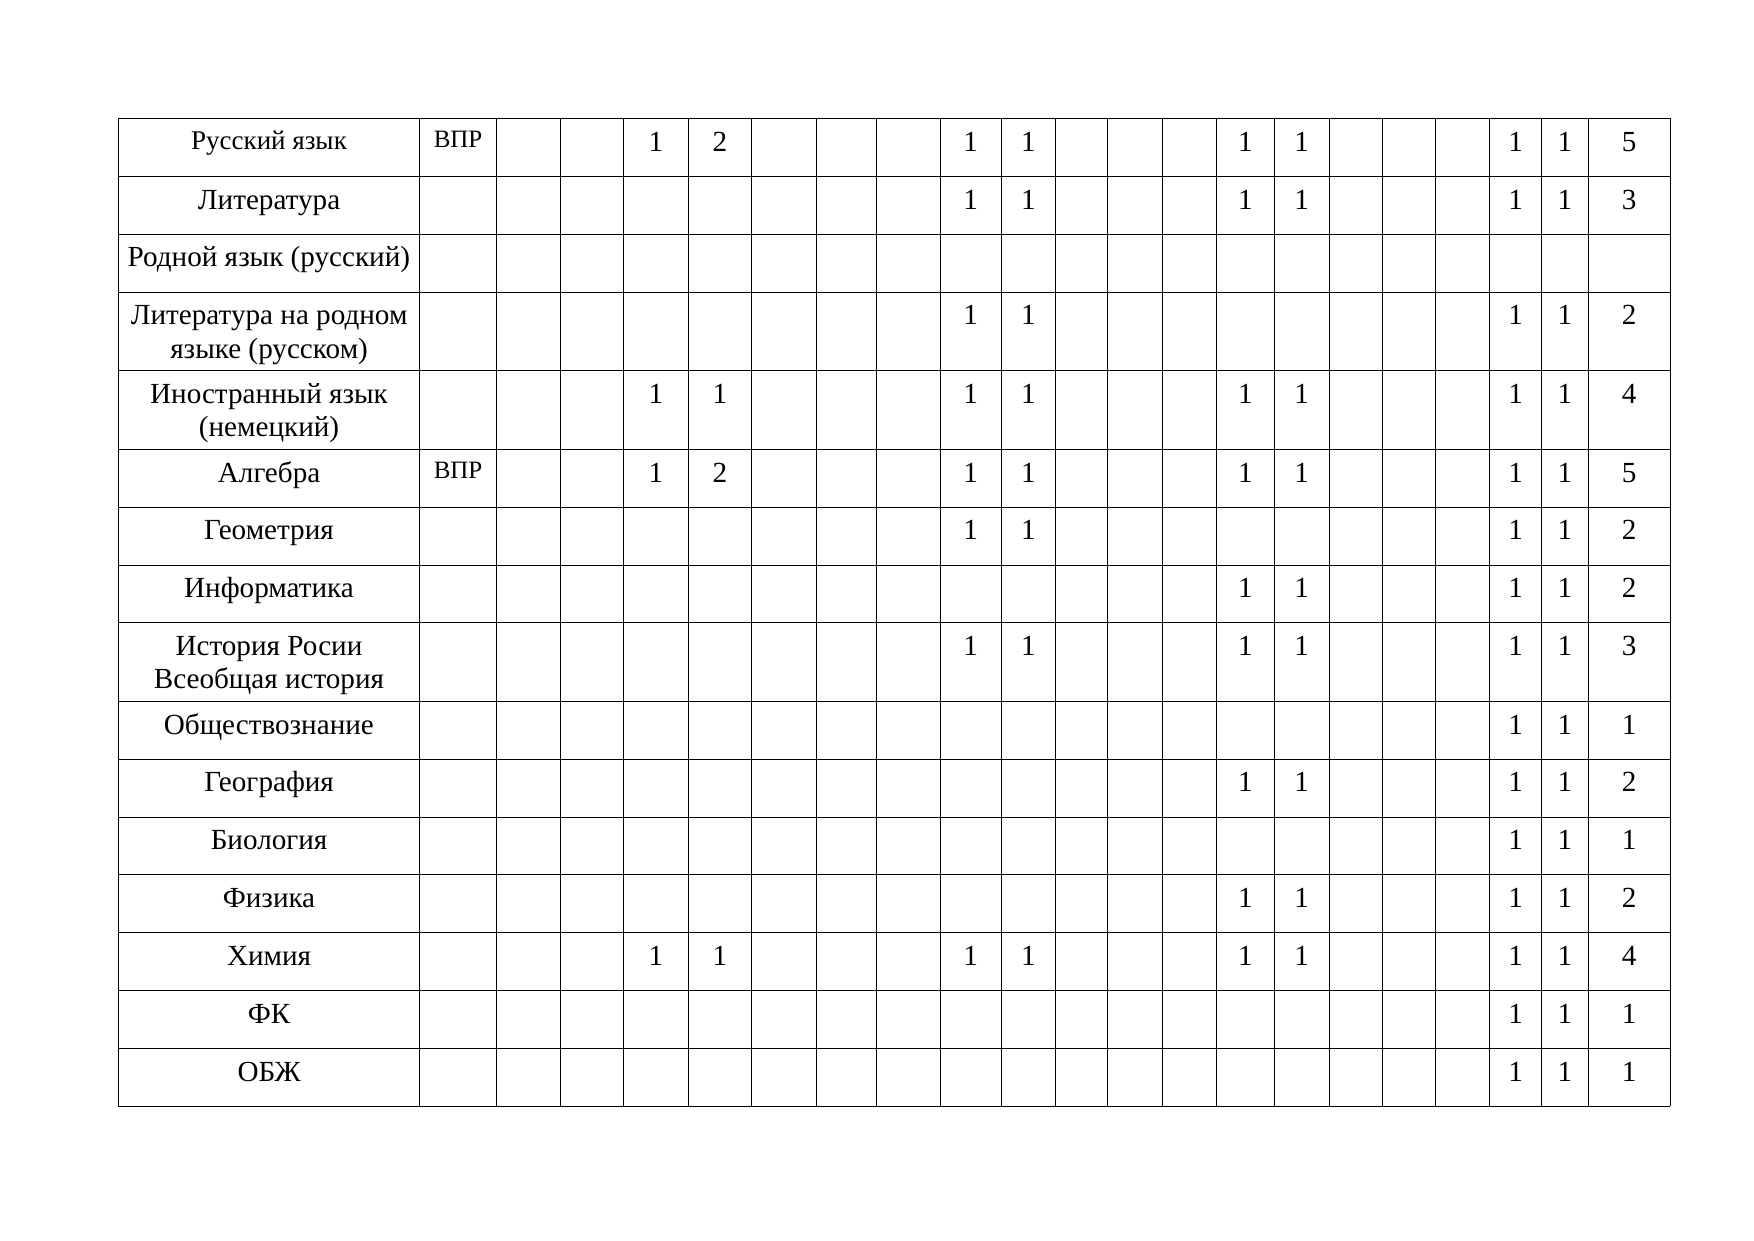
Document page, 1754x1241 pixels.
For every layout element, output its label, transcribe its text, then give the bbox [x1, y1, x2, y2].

table_cell [1056, 623, 1107, 701]
table_cell 2 [1589, 293, 1670, 370]
table_cell 1 [1002, 177, 1055, 234]
table_cell [752, 293, 816, 370]
table_cell [1542, 235, 1588, 292]
table_cell [689, 235, 751, 292]
table_cell [561, 566, 623, 622]
table_cell [689, 702, 751, 759]
table_cell [689, 177, 751, 234]
table_cell [497, 760, 560, 817]
table_cell [1436, 818, 1489, 874]
table_cell [877, 508, 940, 564]
table_cell 1 [624, 933, 688, 990]
table_cell [1163, 177, 1216, 234]
table_cell [1163, 508, 1216, 564]
table_cell [817, 177, 876, 234]
table_cell 1 [1542, 702, 1588, 759]
table_cell [1275, 991, 1329, 1048]
table_cell Химия [119, 933, 419, 990]
table_cell [1056, 933, 1107, 990]
table_cell [1589, 235, 1670, 292]
table_cell [1002, 818, 1055, 874]
table_cell [1163, 119, 1216, 176]
table_cell [1436, 991, 1489, 1048]
table_cell 1 [1490, 566, 1541, 622]
table_cell История Росии Всеобщая история [119, 623, 419, 701]
table_cell [689, 818, 751, 874]
table_cell [877, 1049, 940, 1106]
table_cell [817, 235, 876, 292]
table_cell [689, 760, 751, 817]
table_cell [817, 450, 876, 507]
table_cell [752, 760, 816, 817]
table_cell 1 [1002, 371, 1055, 449]
table_cell 1 [1542, 508, 1588, 564]
table_cell 1 [1542, 293, 1588, 370]
table_cell [752, 875, 816, 932]
table_cell 2 [1589, 508, 1670, 564]
table_cell [1330, 293, 1382, 370]
table_cell [1383, 933, 1435, 990]
table_cell [1056, 702, 1107, 759]
table_cell [1383, 508, 1435, 564]
table_cell [817, 508, 876, 564]
table_cell [497, 371, 560, 449]
table_cell 1 [1490, 450, 1541, 507]
table_cell [1163, 875, 1216, 932]
table_cell 1 [1275, 177, 1329, 234]
table_cell [689, 623, 751, 701]
table_cell [1330, 1049, 1382, 1106]
table_cell Геометрия [119, 508, 419, 564]
table_cell [1330, 371, 1382, 449]
table_cell 1 [1542, 933, 1588, 990]
table_cell [624, 760, 688, 817]
table_cell ВПР [420, 450, 496, 507]
table_cell [497, 875, 560, 932]
table_cell [1330, 450, 1382, 507]
table_cell [1163, 1049, 1216, 1106]
table_cell [561, 875, 623, 932]
table_cell [624, 875, 688, 932]
table_cell 1 [1002, 933, 1055, 990]
table_cell Алгебра [119, 450, 419, 507]
table_cell [1108, 177, 1162, 234]
table_cell [1436, 450, 1489, 507]
table_cell [561, 293, 623, 370]
table_cell [1436, 933, 1489, 990]
table_cell [1217, 1049, 1274, 1106]
table_cell 1 [1275, 566, 1329, 622]
table_cell [1330, 235, 1382, 292]
table_cell [1108, 875, 1162, 932]
table_cell 5 [1589, 119, 1670, 176]
table_cell 1 [941, 623, 1001, 701]
table_cell 1 [1217, 623, 1274, 701]
table_cell 1 [1275, 933, 1329, 990]
table_cell 1 [1490, 702, 1541, 759]
table_cell [1275, 508, 1329, 564]
table_cell [1383, 450, 1435, 507]
table_cell [1108, 450, 1162, 507]
table_cell [420, 235, 496, 292]
table_cell 1 [1490, 623, 1541, 701]
table_cell [1163, 235, 1216, 292]
table_cell Информатика [119, 566, 419, 622]
table_cell [817, 818, 876, 874]
table_cell Физика [119, 875, 419, 932]
table_cell [1217, 235, 1274, 292]
table_cell [1163, 623, 1216, 701]
table_cell [1056, 875, 1107, 932]
table_cell [561, 702, 623, 759]
table_cell [877, 991, 940, 1048]
table_cell [561, 371, 623, 449]
table_cell [1330, 760, 1382, 817]
table_cell [752, 566, 816, 622]
table_cell 1 [1490, 119, 1541, 176]
table_cell 1 [1490, 875, 1541, 932]
table_cell [689, 991, 751, 1048]
table_cell 1 [1490, 760, 1541, 817]
table_cell [1108, 991, 1162, 1048]
table_cell 4 [1589, 933, 1670, 990]
table_cell [817, 371, 876, 449]
table_cell [877, 177, 940, 234]
table_cell 3 [1589, 623, 1670, 701]
table_cell [561, 760, 623, 817]
table_cell [752, 991, 816, 1048]
table_cell [1275, 818, 1329, 874]
table_cell 1 [1217, 875, 1274, 932]
table_cell 1 [1002, 450, 1055, 507]
table_cell 1 [1542, 566, 1588, 622]
table_cell [752, 235, 816, 292]
table_cell [1330, 933, 1382, 990]
table_cell 1 [941, 293, 1001, 370]
table_cell [877, 760, 940, 817]
table_cell [420, 177, 496, 234]
table_cell [877, 293, 940, 370]
table_cell [689, 508, 751, 564]
table_cell 1 [1542, 450, 1588, 507]
table_cell [1330, 177, 1382, 234]
table_cell [1163, 566, 1216, 622]
table_cell [1108, 1049, 1162, 1106]
table_cell 1 [1542, 991, 1588, 1048]
table_cell [1383, 991, 1435, 1048]
table_cell [1436, 760, 1489, 817]
table_cell [1163, 991, 1216, 1048]
table_cell [1163, 702, 1216, 759]
table_cell [689, 875, 751, 932]
table_cell География [119, 760, 419, 817]
table_cell [1383, 293, 1435, 370]
table_cell [1275, 702, 1329, 759]
table_cell [1163, 293, 1216, 370]
table_cell [877, 450, 940, 507]
table_cell [1383, 177, 1435, 234]
table_cell [1002, 875, 1055, 932]
table_cell [817, 875, 876, 932]
table_cell [497, 566, 560, 622]
table_cell 1 [1217, 450, 1274, 507]
table_cell [1056, 119, 1107, 176]
table_cell [1217, 818, 1274, 874]
table_cell 1 [1542, 371, 1588, 449]
table_cell 5 [1589, 450, 1670, 507]
table_cell 1 [1217, 177, 1274, 234]
table_cell 1 [1490, 991, 1541, 1048]
table_cell 1 [1002, 623, 1055, 701]
table_cell [1217, 991, 1274, 1048]
table_cell [877, 818, 940, 874]
table_cell [1383, 760, 1435, 817]
table_cell [1436, 235, 1489, 292]
table_cell 1 [941, 450, 1001, 507]
table_cell [752, 623, 816, 701]
table_cell [624, 293, 688, 370]
table_cell [1056, 235, 1107, 292]
table_cell 1 [941, 933, 1001, 990]
table_cell [1108, 293, 1162, 370]
table_cell [420, 702, 496, 759]
table_cell [1108, 760, 1162, 817]
table_cell ФК [119, 991, 419, 1048]
table_cell [1108, 818, 1162, 874]
table_cell Биология [119, 818, 419, 874]
table_cell [497, 818, 560, 874]
table_cell [624, 1049, 688, 1106]
table_cell [1383, 875, 1435, 932]
table_cell 1 [1002, 119, 1055, 176]
table_cell 1 [1275, 119, 1329, 176]
table_cell [689, 1049, 751, 1106]
table_cell [420, 293, 496, 370]
table_cell [1108, 623, 1162, 701]
table_cell [1383, 119, 1435, 176]
table_cell [1330, 508, 1382, 564]
table_cell [561, 450, 623, 507]
table_cell [1056, 450, 1107, 507]
table_cell 1 [689, 933, 751, 990]
table_cell [877, 623, 940, 701]
table_cell 1 [941, 371, 1001, 449]
table_cell [817, 623, 876, 701]
table_cell [1330, 119, 1382, 176]
table_cell [752, 177, 816, 234]
table_cell [941, 760, 1001, 817]
table_cell 1 [624, 450, 688, 507]
table_cell [420, 760, 496, 817]
table_cell [497, 508, 560, 564]
table_cell [752, 933, 816, 990]
table_cell [941, 991, 1001, 1048]
table_cell [1163, 818, 1216, 874]
table_cell [420, 1049, 496, 1106]
table_cell [624, 235, 688, 292]
table_cell [1108, 702, 1162, 759]
table_cell Обществознание [119, 702, 419, 759]
table_cell [1436, 566, 1489, 622]
table_cell [1436, 293, 1489, 370]
table_cell 3 [1589, 177, 1670, 234]
table_cell [1383, 818, 1435, 874]
table_cell 1 [1589, 1049, 1670, 1106]
table_cell [624, 566, 688, 622]
table_cell [561, 235, 623, 292]
table_cell 1 [1589, 991, 1670, 1048]
table_cell [1436, 119, 1489, 176]
table_cell 1 [941, 508, 1001, 564]
table_cell [624, 177, 688, 234]
table_cell 2 [1589, 760, 1670, 817]
table_cell [1275, 293, 1329, 370]
table_cell [1490, 235, 1541, 292]
table_cell [1163, 371, 1216, 449]
table_cell 1 [1490, 1049, 1541, 1106]
table_cell [877, 371, 940, 449]
table_cell Родной язык (русский) [119, 235, 419, 292]
table_cell [1436, 702, 1489, 759]
table_cell [1108, 508, 1162, 564]
table_cell [877, 875, 940, 932]
table_cell [624, 702, 688, 759]
table_cell [1108, 566, 1162, 622]
table_cell [1002, 235, 1055, 292]
table_cell [1056, 371, 1107, 449]
table_cell [1002, 566, 1055, 622]
table_cell [877, 702, 940, 759]
table_cell [1383, 623, 1435, 701]
table_cell [1108, 933, 1162, 990]
table_cell [752, 450, 816, 507]
table_cell [1056, 177, 1107, 234]
table_cell [420, 991, 496, 1048]
table_cell [624, 818, 688, 874]
table_cell 1 [1275, 371, 1329, 449]
table_cell 2 [1589, 566, 1670, 622]
table_cell [420, 623, 496, 701]
table_cell [420, 371, 496, 449]
table_cell [1163, 450, 1216, 507]
table_cell [1436, 875, 1489, 932]
table_cell 1 [1542, 1049, 1588, 1106]
table_cell Русский язык [119, 119, 419, 176]
table_cell 1 [689, 371, 751, 449]
table_cell [1108, 235, 1162, 292]
table_cell [561, 818, 623, 874]
table_cell 1 [1002, 293, 1055, 370]
table_cell [877, 119, 940, 176]
table_cell [941, 1049, 1001, 1106]
table_cell 1 [1275, 875, 1329, 932]
table_cell 1 [1217, 566, 1274, 622]
table_cell 1 [941, 177, 1001, 234]
table_cell 1 [1217, 933, 1274, 990]
table_cell [624, 508, 688, 564]
table_cell 1 [1542, 177, 1588, 234]
table_cell 2 [689, 450, 751, 507]
table_cell [1383, 371, 1435, 449]
table_cell [877, 566, 940, 622]
table_cell [420, 508, 496, 564]
table_cell [497, 991, 560, 1048]
table_cell [1383, 1049, 1435, 1106]
table_cell [561, 991, 623, 1048]
table_cell 1 [1217, 760, 1274, 817]
table_cell [1002, 702, 1055, 759]
table_cell [1275, 235, 1329, 292]
table_cell [1383, 702, 1435, 759]
table_cell [752, 371, 816, 449]
table_cell 1 [1275, 450, 1329, 507]
table_cell [1002, 991, 1055, 1048]
table_cell [1383, 566, 1435, 622]
table_cell [1002, 1049, 1055, 1106]
table_cell 1 [624, 371, 688, 449]
table_cell [561, 1049, 623, 1106]
table_cell [752, 1049, 816, 1106]
table_cell [817, 119, 876, 176]
table_cell [941, 818, 1001, 874]
table_cell 2 [689, 119, 751, 176]
table_cell Литература на родном языке (русском) [119, 293, 419, 370]
table_cell 1 [1490, 818, 1541, 874]
table_cell Литература [119, 177, 419, 234]
table_cell [497, 702, 560, 759]
table_cell [1056, 508, 1107, 564]
table_cell [1330, 818, 1382, 874]
table_cell 1 [1275, 623, 1329, 701]
table_cell [817, 991, 876, 1048]
table_cell [817, 702, 876, 759]
table_cell [497, 119, 560, 176]
table_cell 1 [1002, 508, 1055, 564]
table_cell [752, 702, 816, 759]
table_cell [561, 933, 623, 990]
table_cell [497, 450, 560, 507]
table_cell 1 [624, 119, 688, 176]
table_cell [1056, 1049, 1107, 1106]
table_cell ОБЖ [119, 1049, 419, 1106]
table_cell 2 [1589, 875, 1670, 932]
table_cell [817, 293, 876, 370]
table_cell 1 [1589, 702, 1670, 759]
table_cell 1 [1542, 119, 1588, 176]
table_cell [1383, 235, 1435, 292]
table_cell [420, 875, 496, 932]
table_cell [497, 177, 560, 234]
table_cell [420, 566, 496, 622]
table_cell 1 [1490, 293, 1541, 370]
table_cell [1163, 760, 1216, 817]
table_cell [1275, 1049, 1329, 1106]
table_cell [1056, 991, 1107, 1048]
table_cell [497, 623, 560, 701]
table_cell [1436, 177, 1489, 234]
table_cell [497, 933, 560, 990]
table_cell [624, 991, 688, 1048]
table_cell [1436, 623, 1489, 701]
table_cell [689, 566, 751, 622]
table_cell [817, 933, 876, 990]
table_cell [1056, 293, 1107, 370]
table_cell [1436, 508, 1489, 564]
table_cell [817, 1049, 876, 1106]
table_cell 1 [1217, 119, 1274, 176]
table_cell [1436, 371, 1489, 449]
table_cell [941, 702, 1001, 759]
table_cell [877, 933, 940, 990]
table_cell [624, 623, 688, 701]
table_cell [1330, 875, 1382, 932]
table_cell [497, 1049, 560, 1106]
table_cell [1217, 508, 1274, 564]
table_cell [497, 235, 560, 292]
table_cell [497, 293, 560, 370]
table_cell [689, 293, 751, 370]
table_cell [1108, 371, 1162, 449]
table_cell [941, 875, 1001, 932]
table_cell [941, 235, 1001, 292]
table_cell [1002, 760, 1055, 817]
table_cell [1436, 1049, 1489, 1106]
table_cell 1 [1542, 760, 1588, 817]
table_cell 1 [1589, 818, 1670, 874]
table_cell [752, 508, 816, 564]
table_cell [561, 508, 623, 564]
table_cell 1 [1542, 875, 1588, 932]
table_cell [1330, 991, 1382, 1048]
table_cell [1108, 119, 1162, 176]
table_cell [1056, 760, 1107, 817]
table_cell [1056, 818, 1107, 874]
table_cell 1 [1490, 508, 1541, 564]
table_cell Иностранный язык (немецкий) [119, 371, 419, 449]
table_cell 1 [1542, 818, 1588, 874]
table_cell 4 [1589, 371, 1670, 449]
table_cell [752, 119, 816, 176]
table_cell [1217, 293, 1274, 370]
table_cell [1217, 702, 1274, 759]
table_cell [561, 119, 623, 176]
table_cell [1056, 566, 1107, 622]
table_cell [420, 818, 496, 874]
table_cell [752, 818, 816, 874]
table_cell [1163, 933, 1216, 990]
table_cell ВПР [420, 119, 496, 176]
table_cell 1 [1217, 371, 1274, 449]
table_cell 1 [1542, 623, 1588, 701]
table_cell 1 [1275, 760, 1329, 817]
table_cell [420, 933, 496, 990]
table_cell 1 [1490, 177, 1541, 234]
table_cell 1 [941, 119, 1001, 176]
table_cell 1 [1490, 371, 1541, 449]
table_cell [1330, 702, 1382, 759]
table_cell 1 [1490, 933, 1541, 990]
table_cell [877, 235, 940, 292]
table_cell [817, 566, 876, 622]
table_cell [1330, 566, 1382, 622]
table_cell [1330, 623, 1382, 701]
table_cell [561, 623, 623, 701]
table_cell [561, 177, 623, 234]
table_cell [817, 760, 876, 817]
table_cell [941, 566, 1001, 622]
